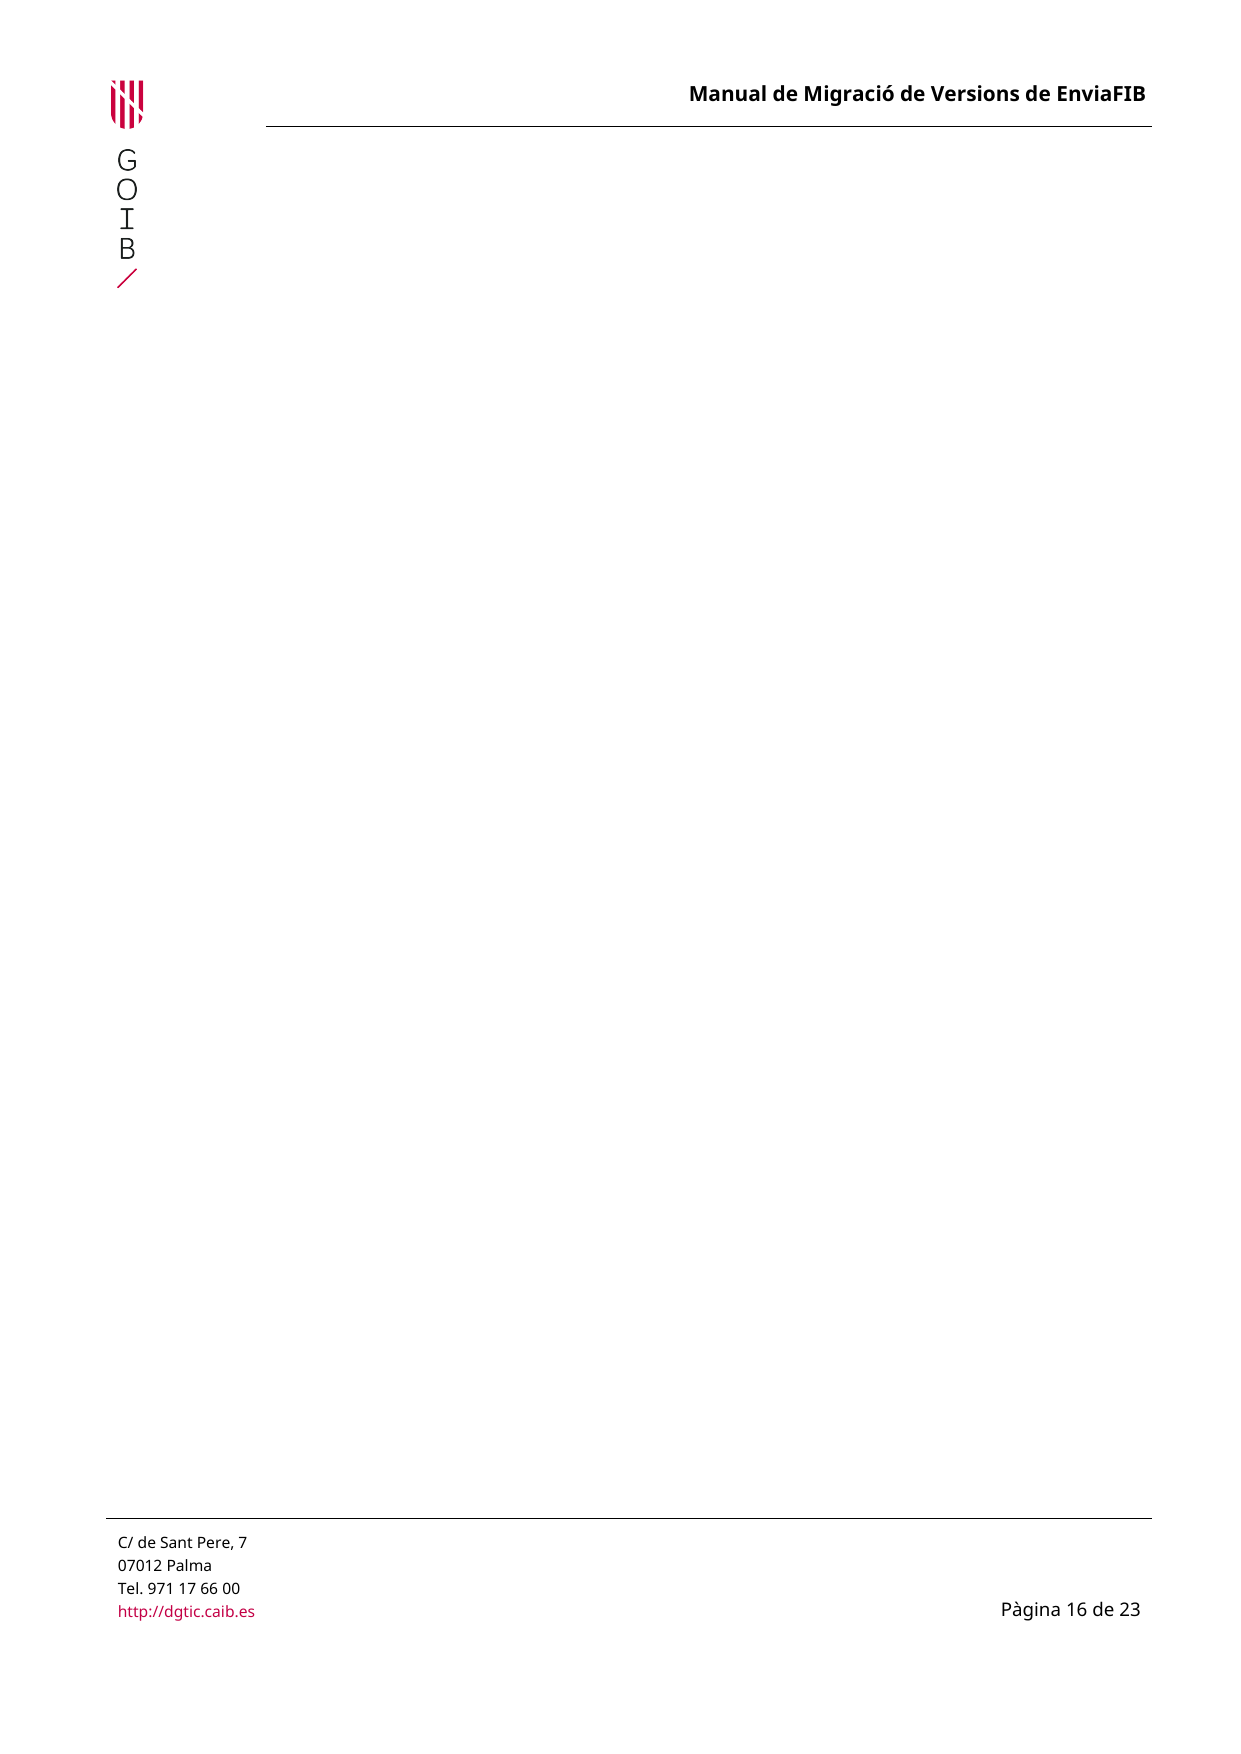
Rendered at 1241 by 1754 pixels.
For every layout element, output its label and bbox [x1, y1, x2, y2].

picture [82, 57, 172, 319]
